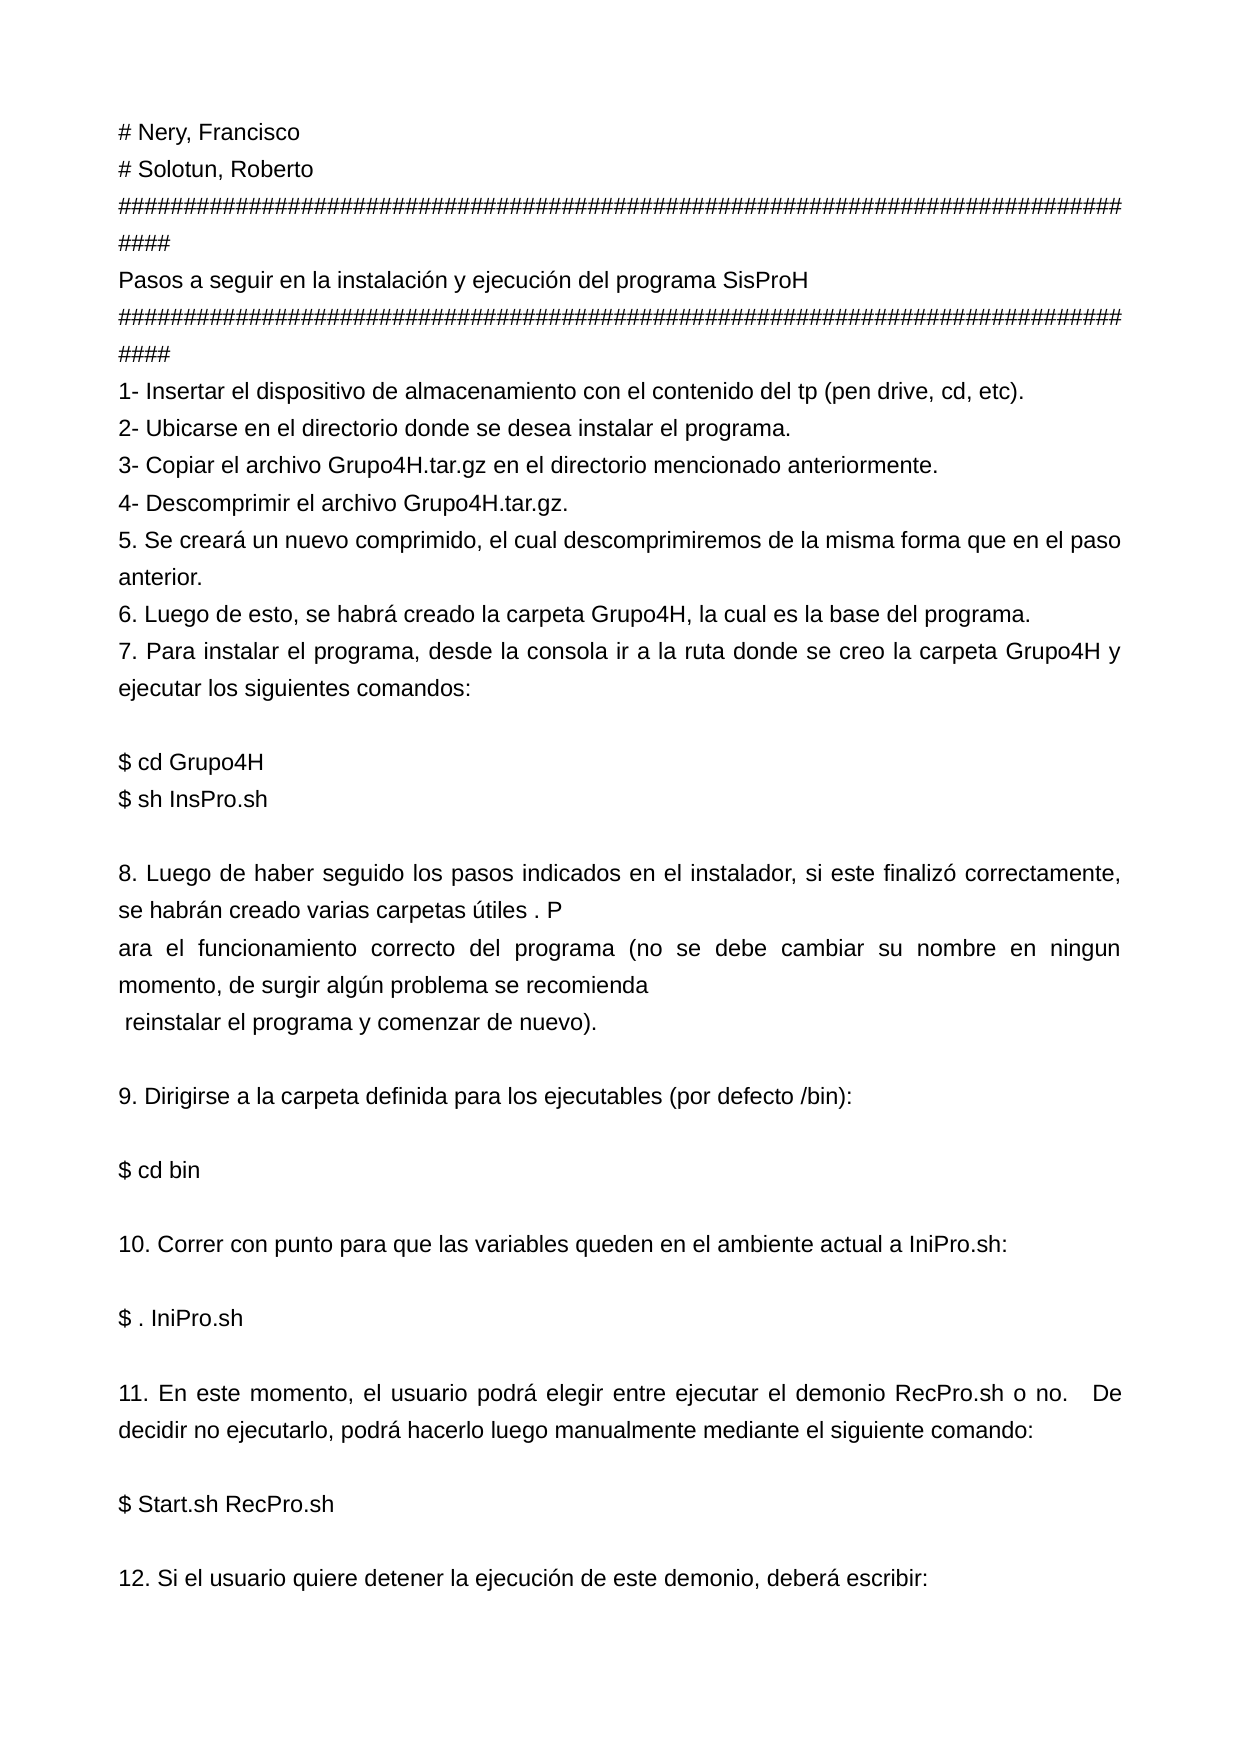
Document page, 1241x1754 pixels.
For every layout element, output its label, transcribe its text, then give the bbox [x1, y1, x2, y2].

text 5. Se creará un nuevo comprimido, el cual descomprimiremos de la misma forma que en el paso anterior. [118, 526, 1122, 590]
text $ Start.sh RecPro.sh [118, 1490, 1122, 1517]
text # Solotun, Roberto [118, 155, 1122, 182]
text 3- Copiar el archivo Grupo4H.tar.gz en el directorio mencionado anteriormente. [118, 452, 1122, 479]
text $ . IniPro.sh [118, 1305, 1122, 1332]
text 11. En este momento, el usuario podrá elegir entre ejecutar el demonio RecPro.sh o no. De decidir no ejecutarlo, podrá hacerlo luego manualmente mediante el siguiente comando: [118, 1379, 1122, 1443]
text 10. Correr con punto para que las variables queden en el ambiente actual a IniPro.sh: [118, 1231, 1122, 1257]
text 9. Dirigirse a la carpeta definida para los ejecutables (por defecto /bin): [118, 1082, 1122, 1109]
text ara el funcionamiento correcto del programa (no se debe cambiar su nombre en ningun momento, de surgir algún problema se recomienda [118, 934, 1122, 998]
text Pasos a seguir en la instalación y ejecución del programa SisProH [118, 266, 1122, 293]
text 7. Para instalar el programa, desde la consola ir a la ruta donde se creo la carpeta Grupo4H y ejecutar los siguientes comandos: [118, 637, 1122, 701]
text 1- Insertar el dispositivo de almacenamiento con el contenido del tp (pen drive, cd, etc). [118, 378, 1122, 404]
text $ cd Grupo4H [118, 748, 1122, 775]
text $ sh InsPro.sh [118, 786, 1122, 812]
text # Nery, Francisco [118, 118, 1122, 145]
text ################################################################################# [118, 303, 1122, 367]
text 4- Descomprimir el archivo Grupo4H.tar.gz. [118, 489, 1122, 516]
text ################################################################################# [118, 192, 1122, 256]
text 8. Luego de haber seguido los pasos indicados en el instalador, si este finalizó correctamente, se habrán creado varias carpetas útiles . P [118, 860, 1122, 924]
text $ cd bin [118, 1156, 1122, 1183]
text 6. Luego de esto, se habrá creado la carpeta Grupo4H, la cual es la base del programa. [118, 600, 1122, 627]
text 12. Si el usuario quiere detener la ejecución de este demonio, deberá escribir: [118, 1564, 1122, 1591]
text 2- Ubicarse en el directorio donde se desea instalar el programa. [118, 415, 1122, 442]
text reinstalar el programa y comenzar de nuevo). [118, 1008, 1122, 1035]
